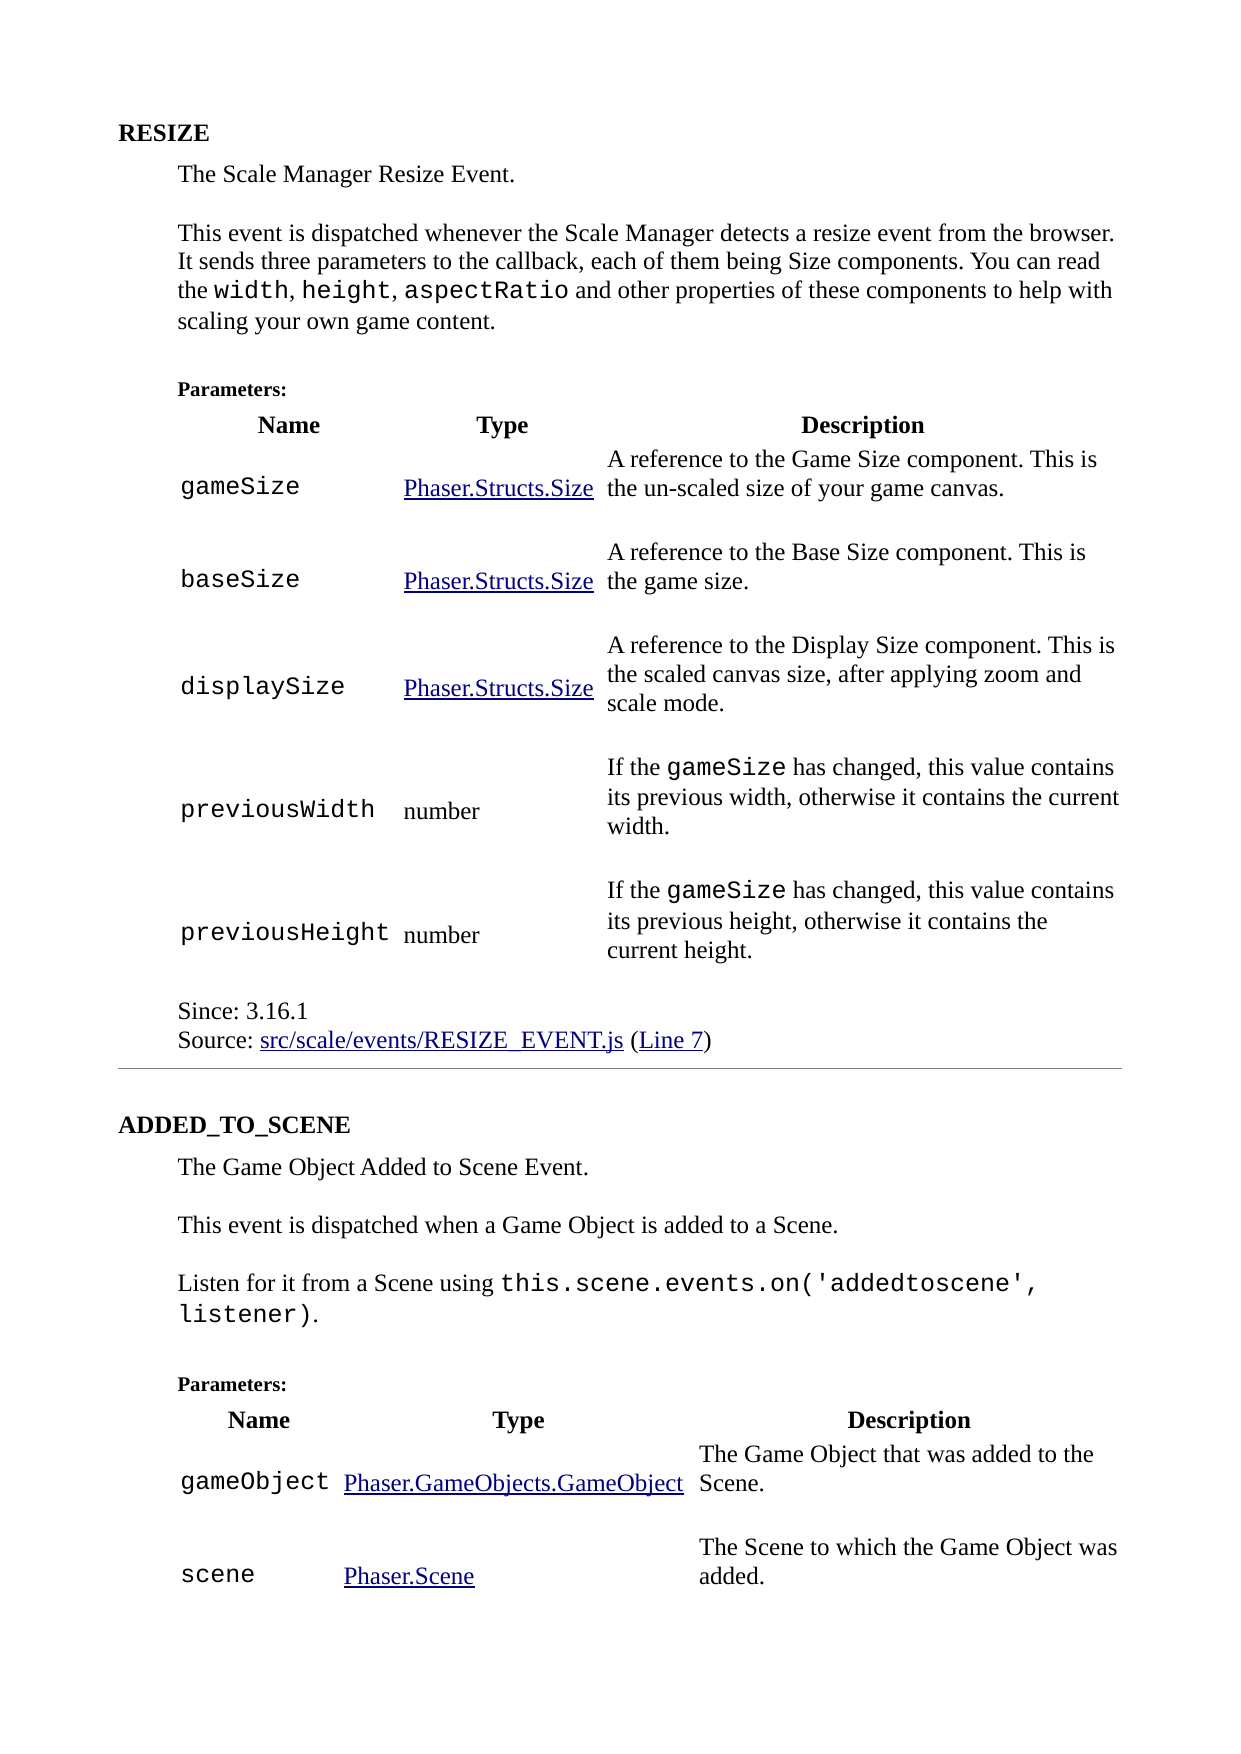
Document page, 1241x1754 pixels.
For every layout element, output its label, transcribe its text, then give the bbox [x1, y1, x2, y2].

table_header Description [696, 1402, 1122, 1437]
list Listen for it from a Scene using this.scene.events.on('addedtoscene', listener). [177, 1268, 1122, 1330]
subtitle Parameters: [177, 1372, 1122, 1396]
table_cell number [400, 749, 604, 872]
table_cell Phaser.Scene [340, 1529, 696, 1622]
subtitle RESIZE [118, 118, 1122, 147]
table_header Name [177, 1402, 340, 1437]
table_header Type [400, 407, 604, 442]
table_cell Phaser.Structs.Size [400, 627, 604, 749]
table_cell If the gameSize has changed, this value contains its previous height, otherwise it contains the current height. [604, 873, 1122, 996]
table_header Description [604, 407, 1122, 442]
list This event is dispatched when a Game Object is added to a Scene. [177, 1210, 1122, 1238]
table_header Name [177, 407, 400, 442]
subtitle Parameters: [177, 377, 1122, 401]
table_cell The Scene to which the Game Object was added. [696, 1529, 1122, 1622]
table_cell previousWidth [177, 749, 400, 872]
list The Scale Manager Resize Event. [177, 159, 1122, 188]
subtitle Source: src/scale/events/RESIZE_EVENT.js (Line 7) [177, 1025, 1122, 1053]
table_cell baseSize [177, 534, 400, 627]
table_cell gameObject [177, 1437, 340, 1529]
table_header Type [340, 1402, 696, 1437]
table_cell A reference to the Display Size component. This is the scaled canvas size, after applying zoom and scale mode. [604, 627, 1122, 749]
table_cell scene [177, 1529, 340, 1622]
subtitle ADDED_TO_SCENE [118, 1110, 1122, 1139]
table_cell Phaser.Structs.Size [400, 442, 604, 534]
table_cell The Game Object that was added to the Scene. [696, 1437, 1122, 1529]
subtitle Since: 3.16.1 [177, 996, 1122, 1025]
table_cell A reference to the Base Size component. This is the game size. [604, 534, 1122, 627]
list The Game Object Added to Scene Event. [177, 1152, 1122, 1180]
table_cell number [400, 873, 604, 996]
table_cell Phaser.GameObjects.GameObject [340, 1437, 696, 1529]
table_cell displaySize [177, 627, 400, 749]
table_cell previousHeight [177, 873, 400, 996]
table_cell A reference to the Game Size component. This is the un-scaled size of your game canvas. [604, 442, 1122, 534]
list This event is dispatched whenever the Scale Manager detects a resize event from the browser. It sends three parameters to the callback, each of them being Size components. You can read the width, height, aspectRatio and other properties of these components to help with scaling your own game content. [177, 218, 1122, 335]
table_cell If the gameSize has changed, this value contains its previous width, otherwise it contains the current width. [604, 749, 1122, 872]
table_cell Phaser.Structs.Size [400, 534, 604, 627]
table_cell gameSize [177, 442, 400, 534]
